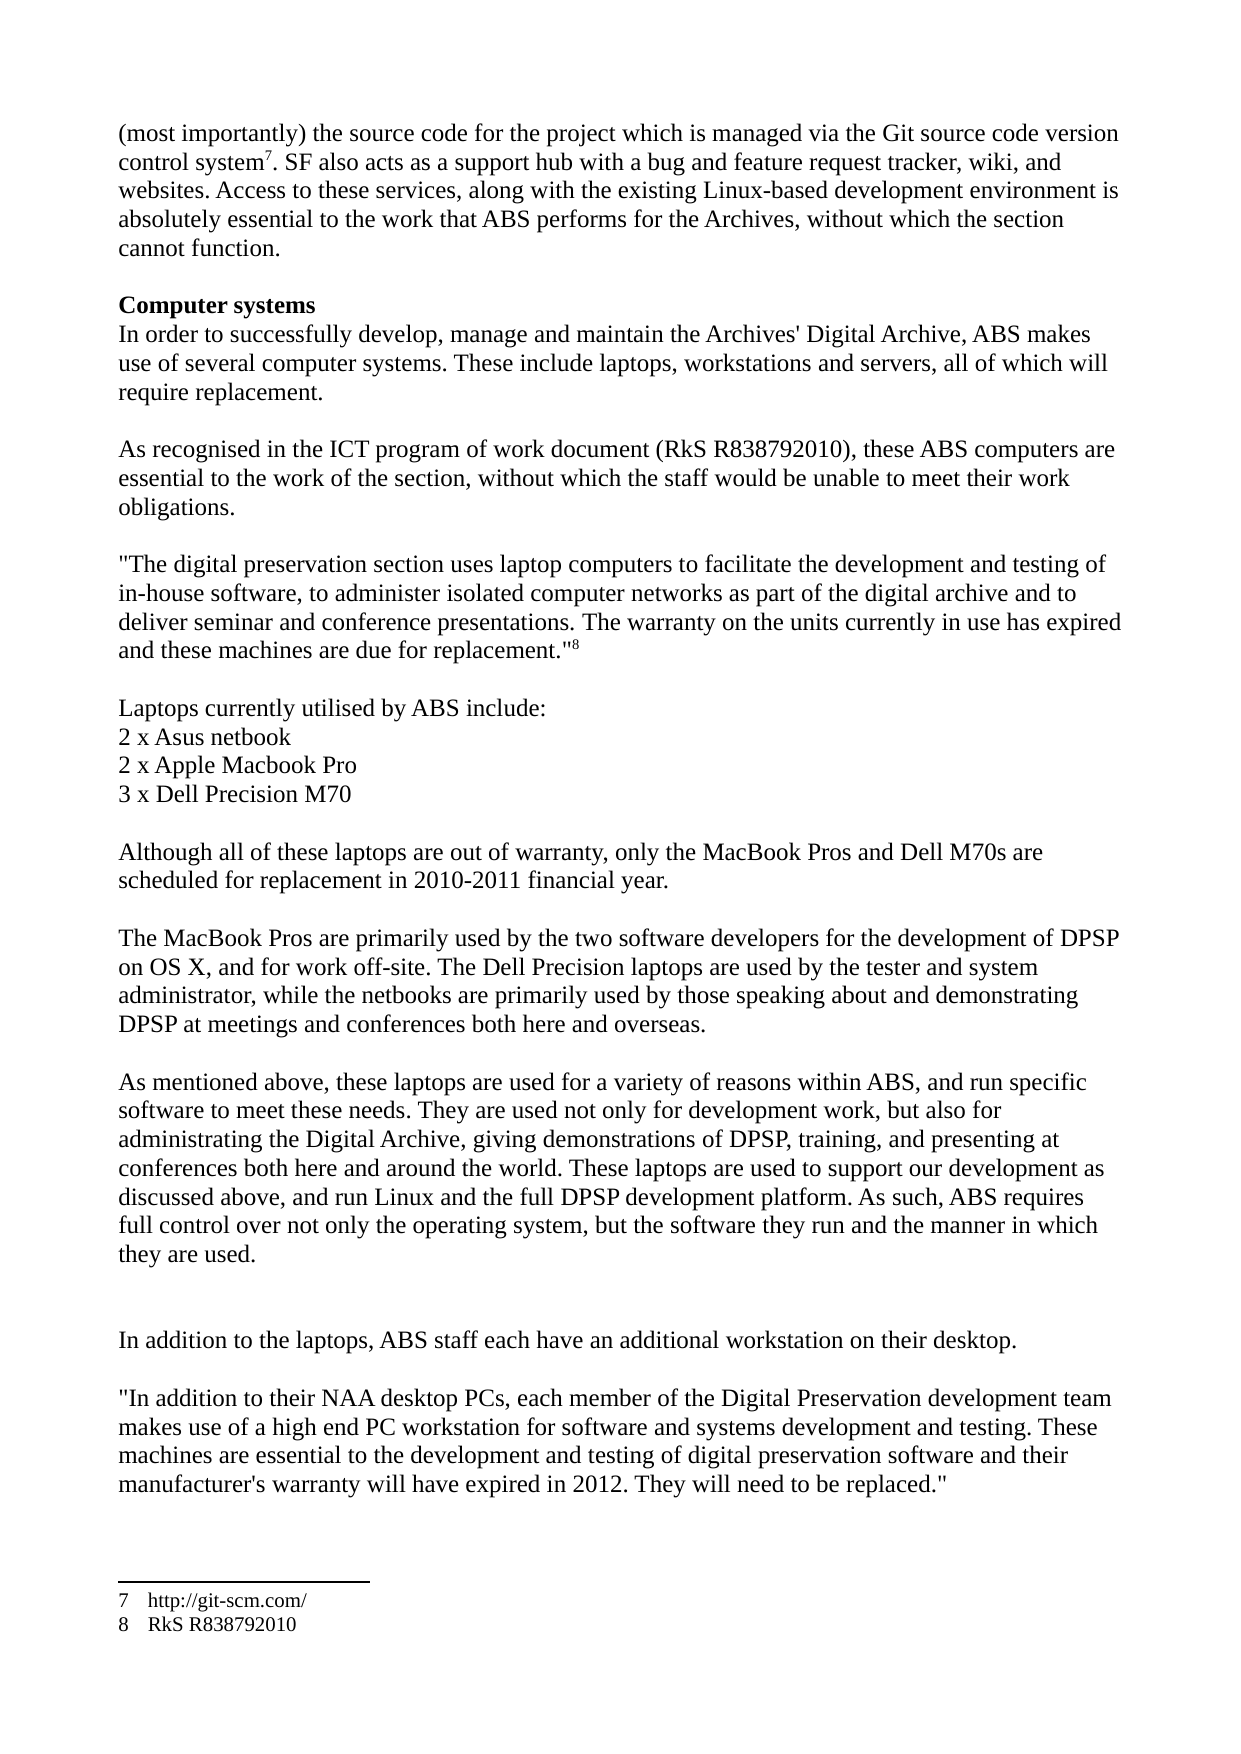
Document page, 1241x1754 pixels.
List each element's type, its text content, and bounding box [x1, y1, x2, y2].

text In order to successfully develop, manage and maintain the Archives' Digital Archive, ABS makes use of several computer systems. These include laptops, workstations and servers, all of which will require replacement. [118, 319, 1122, 406]
text 3 x Dell Precision M70 [118, 779, 1122, 808]
text Although all of these laptops are out of warranty, only the MacBook Pros and Dell M70s are scheduled for replacement in 2010-2011 financial year. [118, 837, 1122, 894]
text http://git-scm.com/ [118, 1588, 1122, 1612]
text (most importantly) the source code for the project which is managed via the Git source code version control system. SF also acts as a support hub with a bug and feature request tracker, wiki, and websites. Access to these services, along with the existing Linux-based development environment is absolutely essential to the work that ABS performs for the Archives, without which the section cannot function. [118, 118, 1122, 262]
text As mentioned above, these laptops are used for a variety of reasons within ABS, and run specific software to meet these needs. They are used not only for development work, but also for administrating the Digital Archive, giving demonstrations of DPSP, training, and presenting at conferences both here and around the world. These laptops are used to support our development as discussed above, and run Linux and the full DPSP development platform. As such, ABS requires full control over not only the operating system, but the software they run and the manner in which they are used. [118, 1067, 1122, 1268]
text 2 x Asus netbook [118, 722, 1122, 751]
text Computer systems [118, 291, 1122, 319]
text RkS R838792010 [118, 1612, 1122, 1636]
text Laptops currently utilised by ABS include: [118, 693, 1122, 722]
text As recognised in the ICT program of work document (RkS R838792010), these ABS computers are essential to the work of the section, without which the staff would be unable to meet their work obligations. "The digital preservation section uses laptop computers to facilitate the development and testing of in-house software, to administer isolated computer networks as part of the digital archive and to deliver seminar and conference presentations. The warranty on the units currently in use has expired and these machines are due for replacement." [118, 434, 1122, 693]
text In addition to the laptops, ABS staff each have an additional workstation on their desktop. [118, 1326, 1122, 1354]
text "In addition to their NAA desktop PCs, each member of the Digital Preservation development team makes use of a high end PC workstation for software and systems development and testing. These machines are essential to the development and testing of digital preservation software and their manufacturer's warranty will have expired in 2012. They will need to be replaced." [118, 1354, 1122, 1527]
text The MacBook Pros are primarily used by the two software developers for the development of DPSP on OS X, and for work off-site. The Dell Precision laptops are used by the tester and system administrator, while the netbooks are primarily used by those speaking about and demonstrating DPSP at meetings and conferences both here and overseas. [118, 923, 1122, 1038]
text 2 x Apple Macbook Pro [118, 751, 1122, 779]
